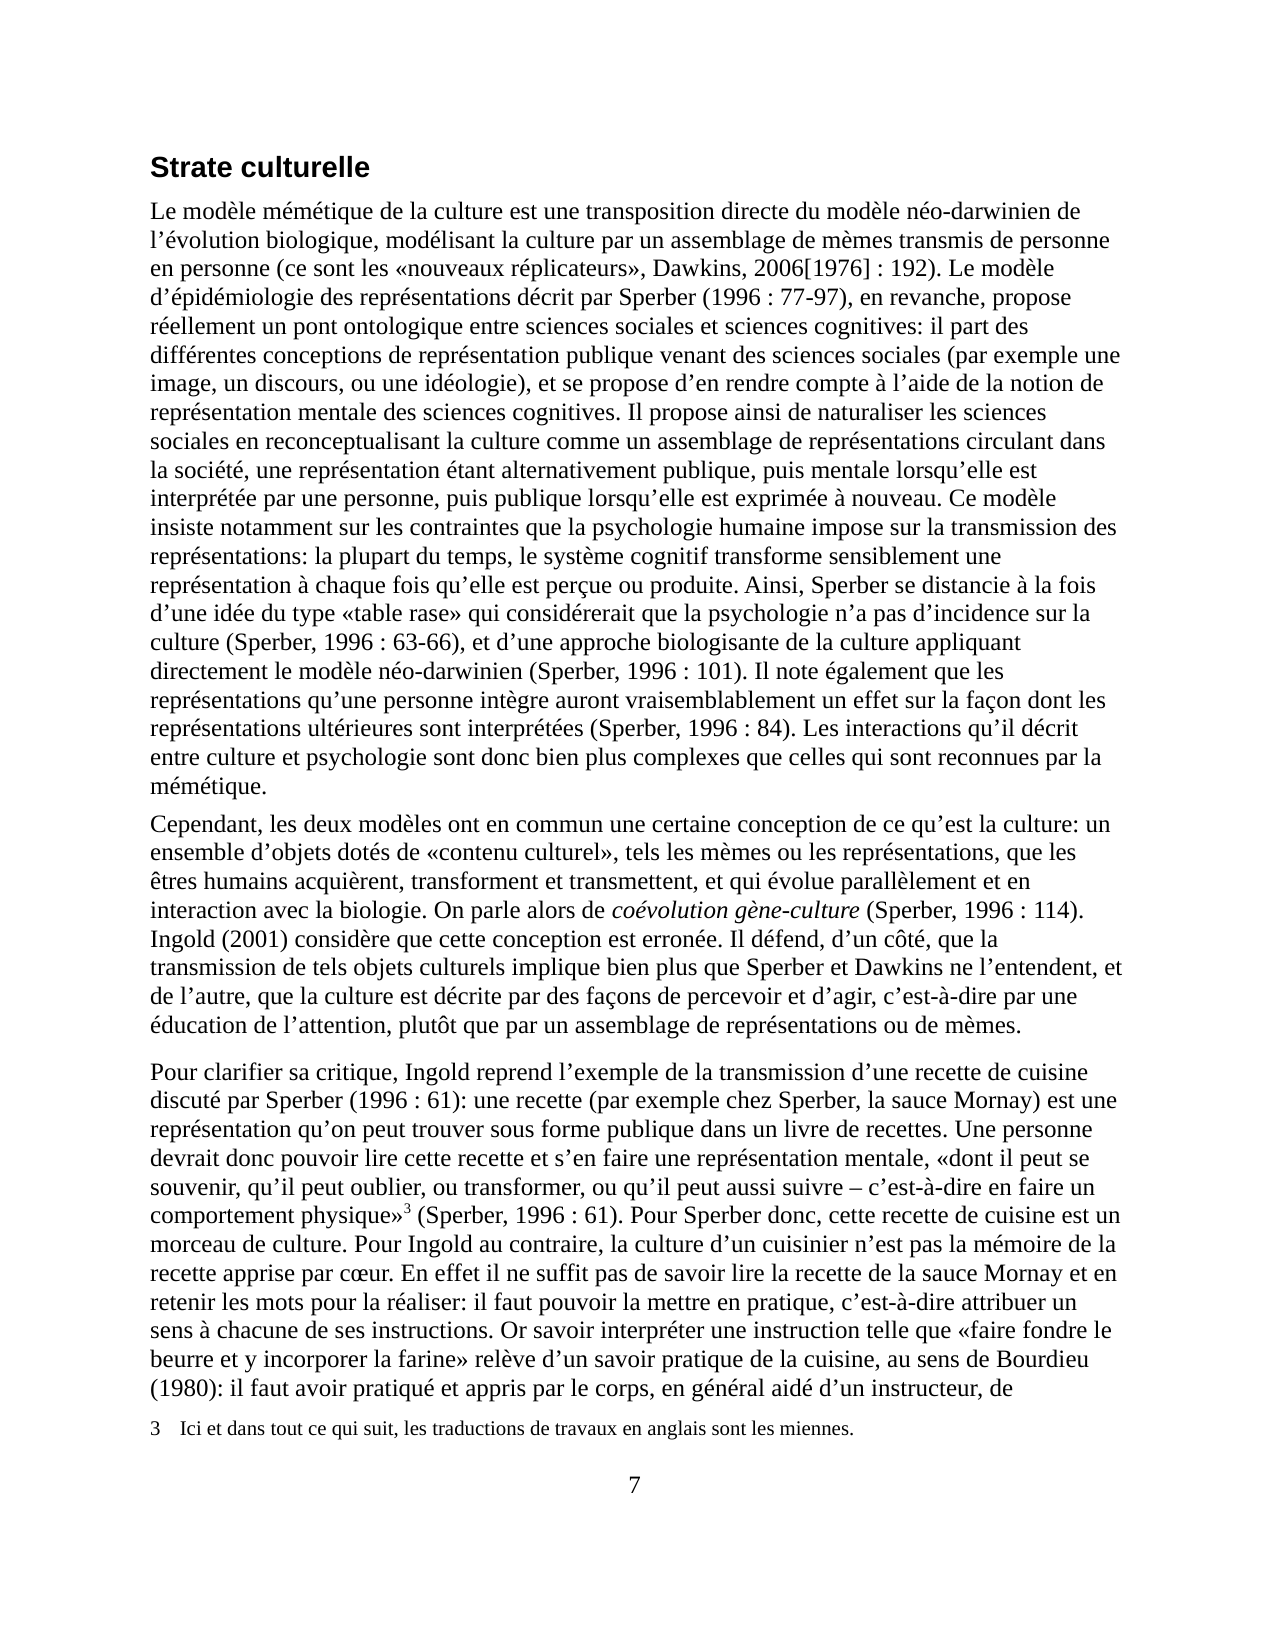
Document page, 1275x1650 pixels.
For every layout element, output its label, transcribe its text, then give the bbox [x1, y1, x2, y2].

text Pour clarifier sa critique, Ingold reprend l’exemple de la transmission d’une recette de cuisine discuté par Sperber (1996 : 61): une recette (par exemple chez Sperber, la sauce Mornay) est une représentation qu’on peut trouver sous forme publique dans un livre de recettes. Une personne devrait donc pouvoir lire cette recette et s’en faire une représentation mentale, «dont il peut se souvenir, qu’il peut oublier, ou transformer, ou qu’il peut aussi suivre – c’est-à-dire en faire un comportement physique» (Sperber, 1996 : 61). Pour Sperber donc, cette recette de cuisine est un morceau de culture. Pour Ingold au contraire, la culture d’un cuisinier n’est pas la mémoire de la recette apprise par cœur. En effet il ne suffit pas de savoir lire la recette de la sauce Mornay et en retenir les mots pour la réaliser: il faut pouvoir la mettre en pratique, c’est-à-dire attribuer un sens à chacune de ses instructions. Or savoir interpréter une instruction telle que «faire fondre le beurre et y incorporer la farine» relève d’un savoir pratique de la cuisine, au sens de Bourdieu (1980): il faut avoir pratiqué et appris par le corps, en général aidé d’un instructeur, de [150, 1057, 1125, 1402]
text Le modèle mémétique de la culture est une transposition directe du modèle néo-darwinien de l’évolution biologique, modélisant la culture par un assemblage de mèmes transmis de personne en personne (ce sont les «nouveaux réplicateurs», Dawkins, 2006[1976] : 192). Le modèle d’épidémiologie des représentations décrit par Sperber (1996 : 77‑97), en revanche, propose réellement un pont ontologique entre sciences sociales et sciences cognitives: il part des différentes conceptions de représentation publique venant des sciences sociales (par exemple une image, un discours, ou une idéologie), et se propose d’en rendre compte à l’aide de la notion de représentation mentale des sciences cognitives. Il propose ainsi de naturaliser les sciences sociales en reconceptualisant la culture comme un assemblage de représentations circulant dans la société, une représentation étant alternativement publique, puis mentale lorsqu’elle est interprétée par une personne, puis publique lorsqu’elle est exprimée à nouveau. Ce modèle insiste notamment sur les contraintes que la psychologie humaine impose sur la transmission des représentations: la plupart du temps, le système cognitif transforme sensiblement une représentation à chaque fois qu’elle est perçue ou produite. Ainsi, Sperber se distancie à la fois d’une idée du type «table rase» qui considérerait que la psychologie n’a pas d’incidence sur la culture (Sperber, 1996 : 63‑66), et d’une approche biologisante de la culture appliquant directement le modèle néo-darwinien (Sperber, 1996 : 101). Il note également que les représentations qu’une personne intègre auront vraisemblablement un effet sur la façon dont les représentations ultérieures sont interprétées (Sperber, 1996 : 84). Les interactions qu’il décrit entre culture et psychologie sont donc bien plus complexes que celles qui sont reconnues par la mémétique. [150, 196, 1125, 800]
subtitle Strate culturelle [150, 150, 1125, 183]
text Ici et dans tout ce qui suit, les traductions de travaux en anglais sont les miennes. [150, 1416, 1125, 1440]
text Cependant, les deux modèles ont en commun une certaine conception de ce qu’est la culture: un ensemble d’objets dotés de «contenu culturel», tels les mèmes ou les représentations, que les êtres humains acquièrent, transforment et transmettent, et qui évolue parallèlement et en interaction avec la biologie. On parle alors de coévolution gène-culture (Sperber, 1996 : 114). Ingold (2001) considère que cette conception est erronée. Il défend, d’un côté, que la transmission de tels objets culturels implique bien plus que Sperber et Dawkins ne l’entendent, et de l’autre, que la culture est décrite par des façons de percevoir et d’agir, c’est-à-dire par une éducation de l’attention, plutôt que par un assemblage de représentations ou de mèmes. [150, 809, 1125, 1039]
